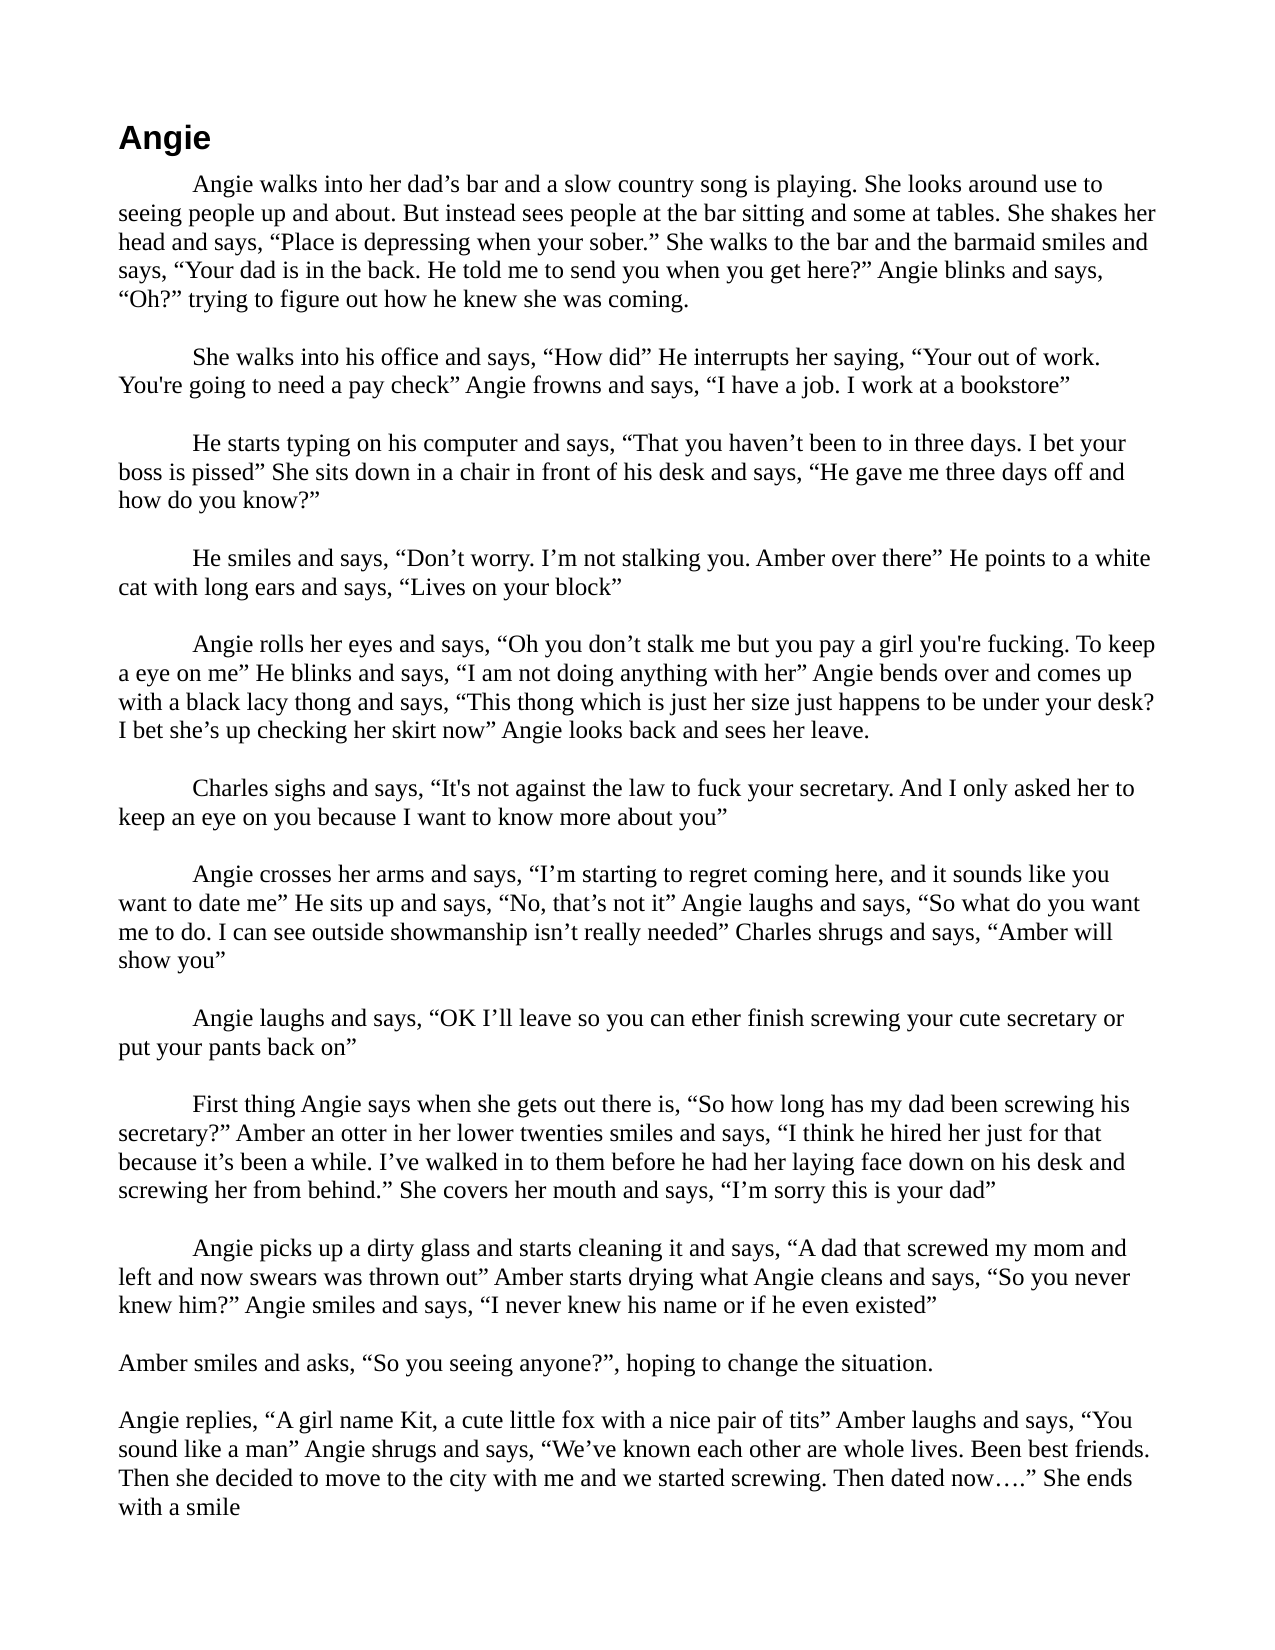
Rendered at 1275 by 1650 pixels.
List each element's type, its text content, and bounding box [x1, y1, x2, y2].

text Angie walks into her dad’s bar and a slow country song is playing. She looks around use to seeing people up and about. But instead sees people at the bar sitting and some at tables. She shakes her head and says, “Place is depressing when your sober.” She walks to the bar and the barmaid smiles and says, “Your dad is in the back. He told me to send you when you get here?” Angie blinks and says, “Oh?” trying to figure out how he knew she was coming. [118, 169, 1157, 313]
text Charles sighs and says, “It's not against the law to fuck your secretary. And I only asked her to keep an eye on you because I want to know more about you” [118, 773, 1157, 831]
subtitle Angie [118, 118, 1157, 157]
text Angie laughs and says, “OK I’ll leave so you can ether finish screwing your cute secretary or put your pants back on” [118, 1003, 1157, 1061]
text Angie replies, “A girl name Kit, a cute little fox with a nice pair of tits” Amber laughs and says, “You sound like a man” Angie shrugs and says, “We’ve known each other are whole lives. Been best friends. Then she decided to move to the city with me and we started screwing. Then dated now….” She ends with a smile [118, 1406, 1157, 1521]
text Angie picks up a dirty glass and starts cleaning it and says, “A dad that screwed my mom and left and now swears was thrown out” Amber starts drying what Angie cleans and says, “So you never knew him?” Angie smiles and says, “I never knew his name or if he even existed” [118, 1233, 1157, 1319]
text Angie rolls her eyes and says, “Oh you don’t stalk me but you pay a girl you're fucking. To keep a eye on me” He blinks and says, “I am not doing anything with her” Angie bends over and comes up with a black lacy thong and says, “This thong which is just her size just happens to be under your desk? I bet she’s up checking her skirt now” Angie looks back and sees her leave. [118, 629, 1157, 744]
text She walks into his office and says, “How did” He interrupts her saying, “Your out of work. You're going to need a pay check” Angie frowns and says, “I have a job. I work at a bookstore” [118, 342, 1157, 399]
text Amber smiles and asks, “So you seeing anyone?”, hoping to change the situation. [118, 1348, 1157, 1377]
text Angie crosses her arms and says, “I’m starting to regret coming here, and it sounds like you want to date me” He sits up and says, “No, that’s not it” Angie laughs and says, “So what do you want me to do. I can see outside showmanship isn’t really needed” Charles shrugs and says, “Amber will show you” [118, 859, 1157, 974]
text First thing Angie says when she gets out there is, “So how long has my dad been screwing his secretary?” Amber an otter in her lower twenties smiles and says, “I think he hired her just for that because it’s been a while. I’ve walked in to them before he had her laying face down on his desk and screwing her from behind.” She covers her mouth and says, “I’m sorry this is your dad” [118, 1089, 1157, 1204]
text He starts typing on his computer and says, “That you haven’t been to in three days. I bet your boss is pissed” She sits down in a chair in front of his desk and says, “He gave me three days off and how do you know?” [118, 428, 1157, 514]
text He smiles and says, “Don’t worry. I’m not stalking you. Amber over there” He points to a white cat with long ears and says, “Lives on your block” [118, 543, 1157, 601]
